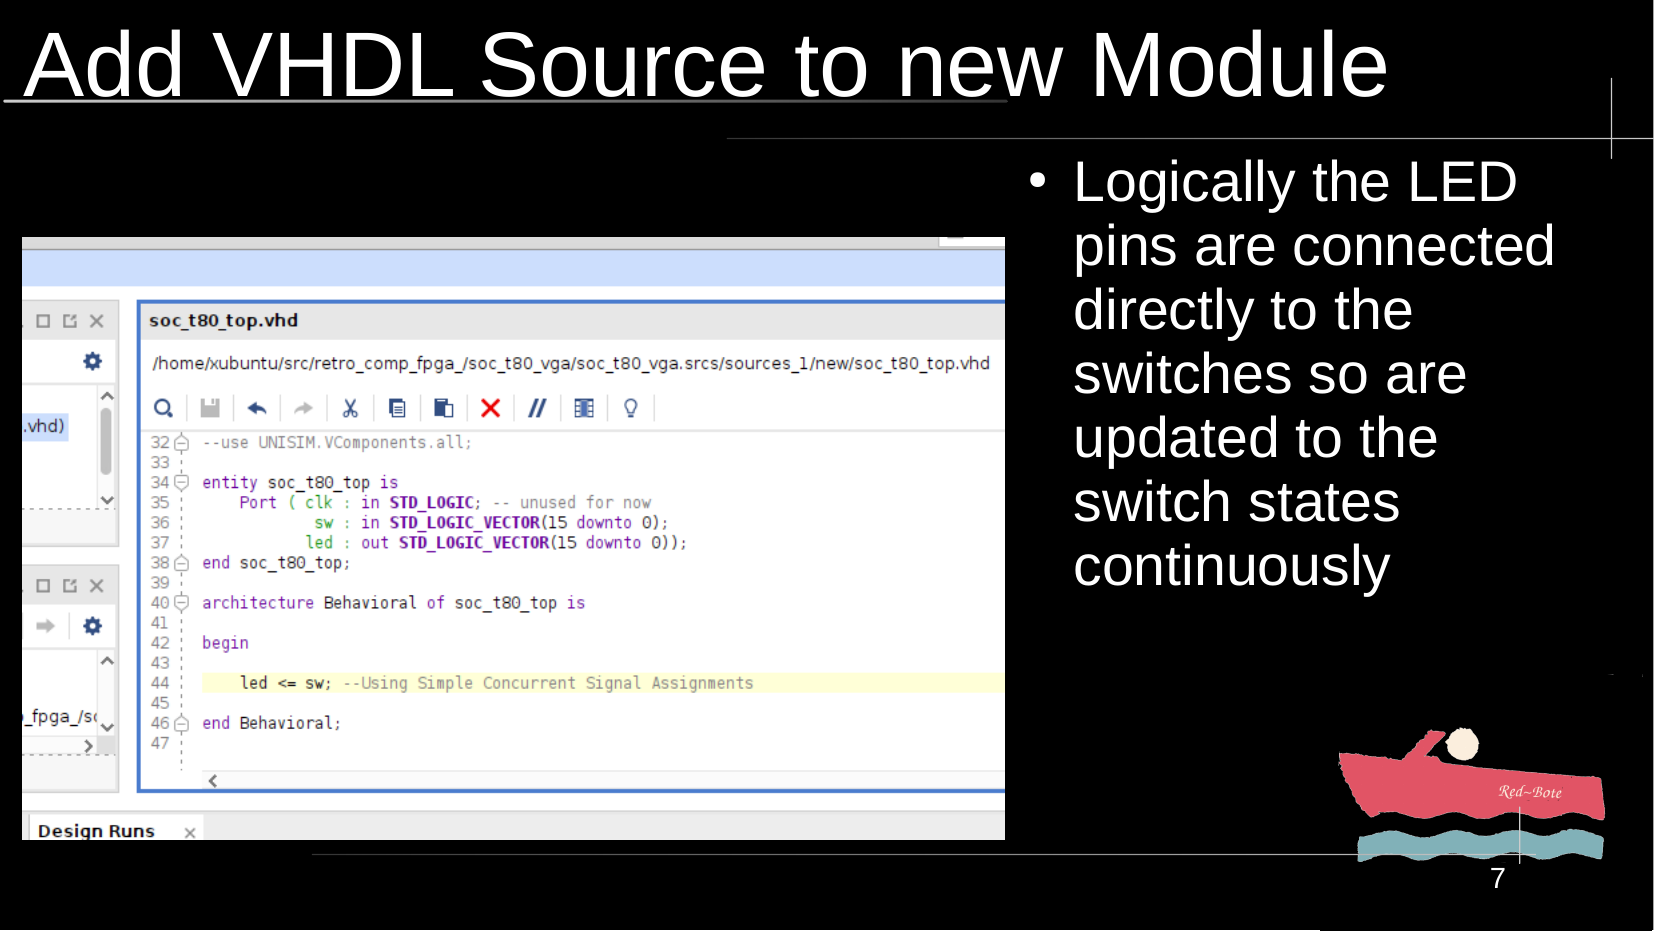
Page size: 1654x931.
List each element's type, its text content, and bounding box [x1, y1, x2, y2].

list Logically the LED pins are connected directly to the switches so are updated to the switch states continuously [1012, 150, 1576, 601]
picture [1320, 674, 1652, 931]
picture [22, 237, 1005, 840]
title Add VHDL Source to new Module [23, 11, 1589, 119]
